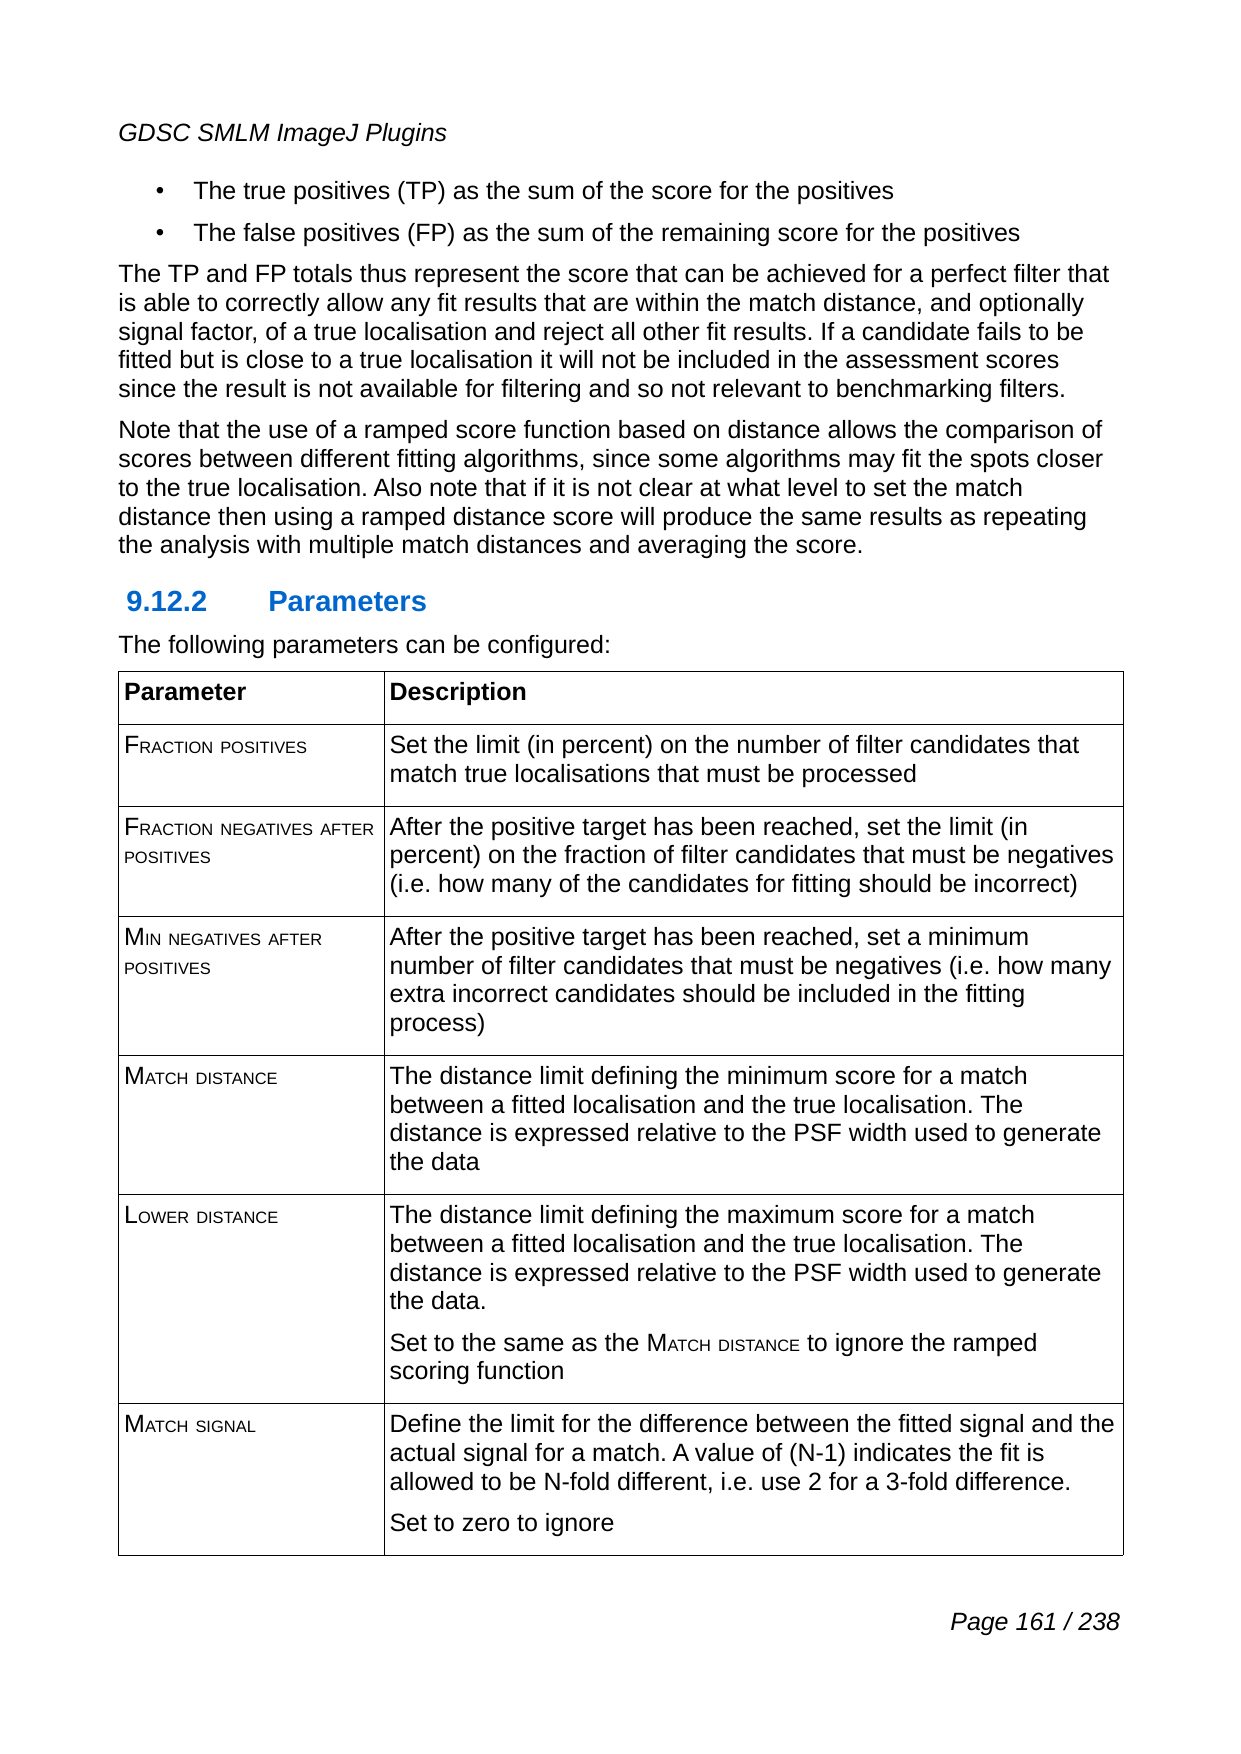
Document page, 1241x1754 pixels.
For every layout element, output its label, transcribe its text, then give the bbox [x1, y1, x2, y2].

table_cell The distance limit defining the minimum score for a match between a fitted localisation and the true localisation. The distance is expressed relative to the PSF width used to generate the data [385, 1056, 1123, 1194]
text The TP and FP totals thus represent the score that can be achieved for a perfect filter that is able to correctly allow any fit results that are within the match distance, and optionally signal factor, of a true localisation and reject all other fit results. If a candidate fails to be fitted but is close to a true localisation it will not be included in the assessment scores since the result is not available for filtering and so not relevant to benchmarking filters. [118, 259, 1122, 403]
text Note that the use of a ramped score function based on distance allows the comparison of scores between different fitting algorithms, since some algorithms may fit the spots closer to the true localisation. Also note that if it is not clear at what level to set the match distance then using a ramped distance score will produce the same results as repeating the analysis with multiple match distances and averaging the score. [118, 415, 1122, 559]
table_cell Match distance [119, 1056, 384, 1194]
table_cell Match signal [119, 1404, 384, 1555]
table_cell Min negatives after positives [119, 917, 384, 1055]
text The following parameters can be configured: [118, 630, 1122, 659]
table_cell Set the limit (in percent) on the number of filter candidates that match true localisations that must be processed [385, 725, 1123, 806]
table_cell Define the limit for the difference between the fitted signal and the actual signal for a match. A value of (N-1) indicates the fit is allowed to be N-fold different, i.e. use 2 for a 3-fold difference. Set to zero to ignore [385, 1404, 1123, 1555]
table_cell Lower distance [119, 1195, 384, 1403]
table_cell After the positive target has been reached, set the limit (in percent) on the fraction of filter candidates that must be negatives (i.e. how many of the candidates for fitting should be incorrect) [385, 807, 1123, 916]
table_cell Fraction positives [119, 725, 384, 806]
table_header Description [385, 672, 1123, 724]
table_cell After the positive target has been reached, set a minimum number of filter candidates that must be negatives (i.e. how many extra incorrect candidates should be included in the fitting process) [385, 917, 1123, 1055]
table_cell Fraction negatives after positives [119, 807, 384, 916]
subtitle Parameters [118, 584, 1122, 618]
list The true positives (TP) as the sum of the score for the positives [156, 176, 1122, 205]
table_header Parameter [119, 672, 384, 724]
table_cell The distance limit defining the maximum score for a match between a fitted localisation and the true localisation. The distance is expressed relative to the PSF width used to generate the data. Set to the same as the Match distance to ignore the ramped scoring function [385, 1195, 1123, 1403]
list The false positives (FP) as the sum of the remaining score for the positives [156, 218, 1122, 247]
